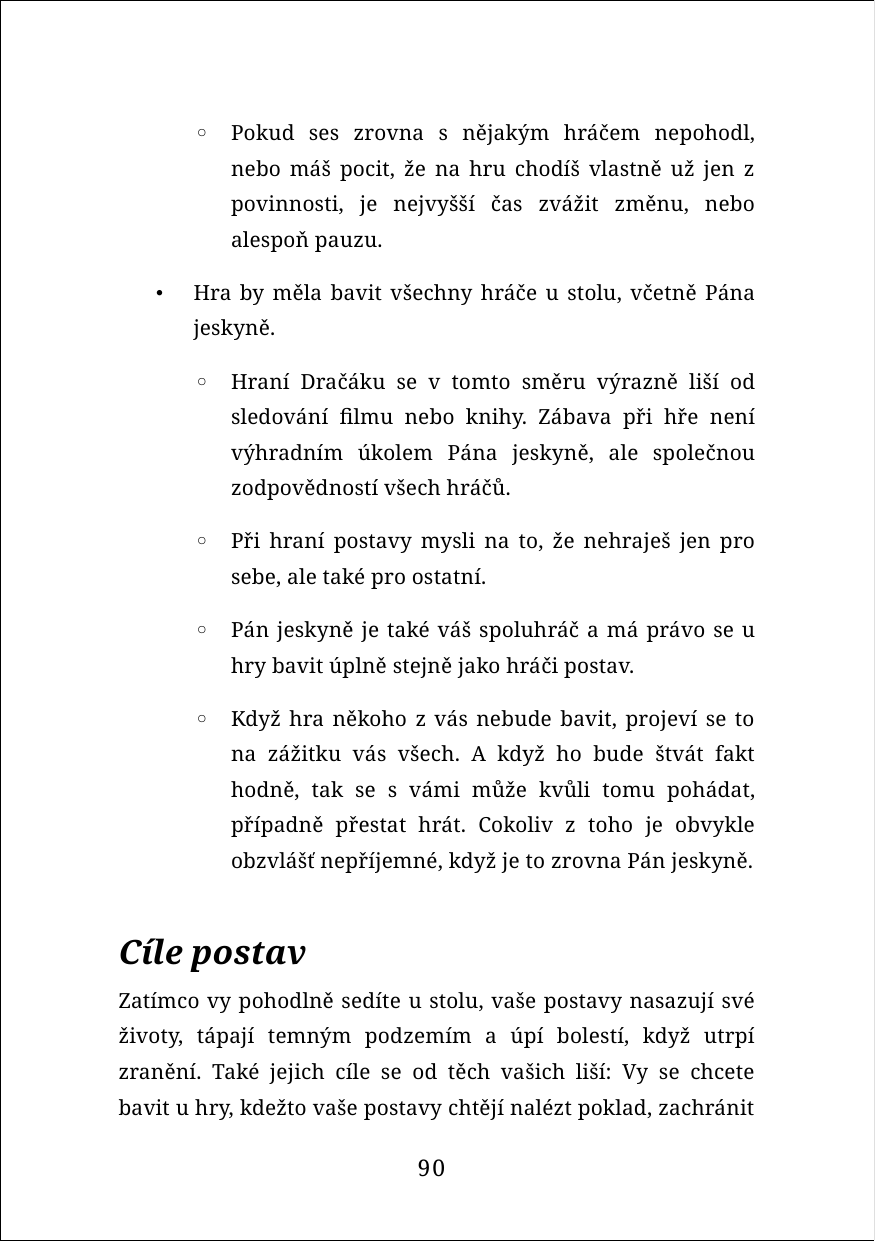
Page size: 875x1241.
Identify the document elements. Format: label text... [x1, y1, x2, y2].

list Pán jeskyně je také váš spoluhráč a má právo se u hry bavit úplně stejně jako hráči postav. [193, 615, 756, 679]
list Při hraní postavy mysli na to, že nehraješ jen pro sebe, ale také pro ostatní. [193, 527, 756, 591]
list Hraní Dračáku se v tomto směru výrazně liší od sledování filmu nebo knihy. Zábava při hře není výhradním úkolem Pána jeskyně, ale společnou zodpovědností všech hráčů. [193, 367, 756, 502]
text Zatímco vy pohodlně sedíte u stolu, vaše postavy nasazují své životy, tápají temným podzemím a úpí bolestí, když utrpí zranění. Také jejich cíle se od těch vašich liší: Vy se chcete bavit u hry, kdežto vaše postavy chtějí nalézt poklad, zachránit [118, 986, 756, 1121]
list Hra by měla bavit všechny hráče u stolu, včetně Pána jeskyně. [156, 278, 756, 342]
list Pokud ses zrovna s nějakým hráčem nepohodl, nebo máš pocit, že na hru chodíš vlastně už jen z povinnosti, je nejvyšší čas zvážit změnu, nebo alespoň pauzu. [193, 118, 756, 253]
subtitle Cíle postav [118, 929, 756, 974]
list Když hra někoho z vás nebude bavit, projeví se to na zážitku vás všech. A když ho bude štvát fakt hodně, tak se s vámi může kvůli tomu pohádat, případně přestat hrát. Cokoliv z toho je obvykle obzvlášť nepříjemné, když je to zrovna Pán jeskyně. [193, 704, 756, 874]
